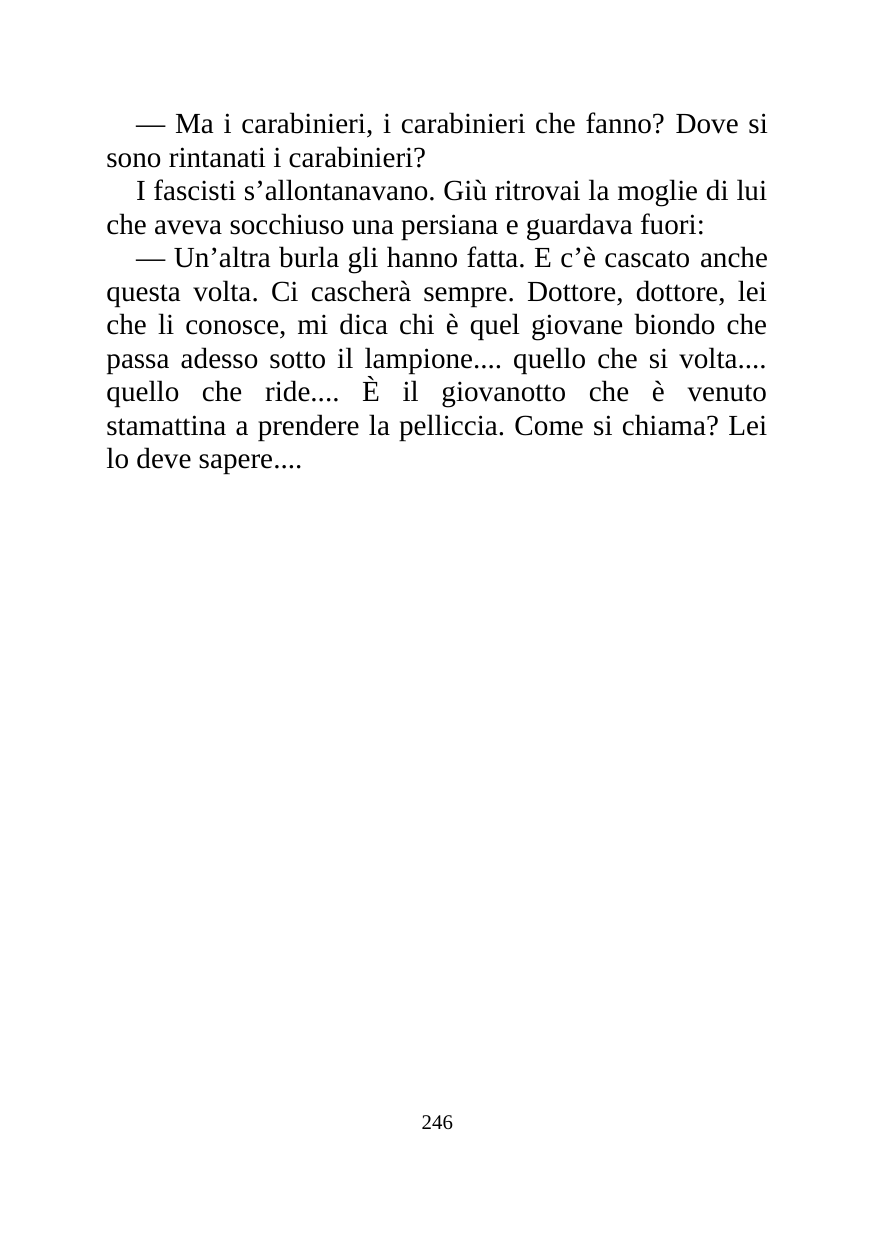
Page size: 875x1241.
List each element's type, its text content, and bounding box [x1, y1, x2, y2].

text — Un’altra burla gli hanno fatta. E c’è cascato anche questa volta. Ci cascherà sempre. Dottore, dottore, lei che li conosce, mi dica chi è quel giovane biondo che passa adesso sotto il lampione.... quello che si volta.... quello che ride.... È il giovanotto che è venuto stamattina a prendere la pelliccia. Come si chiama? Lei lo deve sapere.... [106, 240, 768, 475]
text I fascisti s’allontanavano. Giù ritrovai la moglie di lui che aveva socchiuso una persiana e guardava fuori: [106, 173, 768, 240]
text — Ma i carabinieri, i carabinieri che fanno? Dove si sono rintanati i carabinieri? [106, 106, 768, 173]
